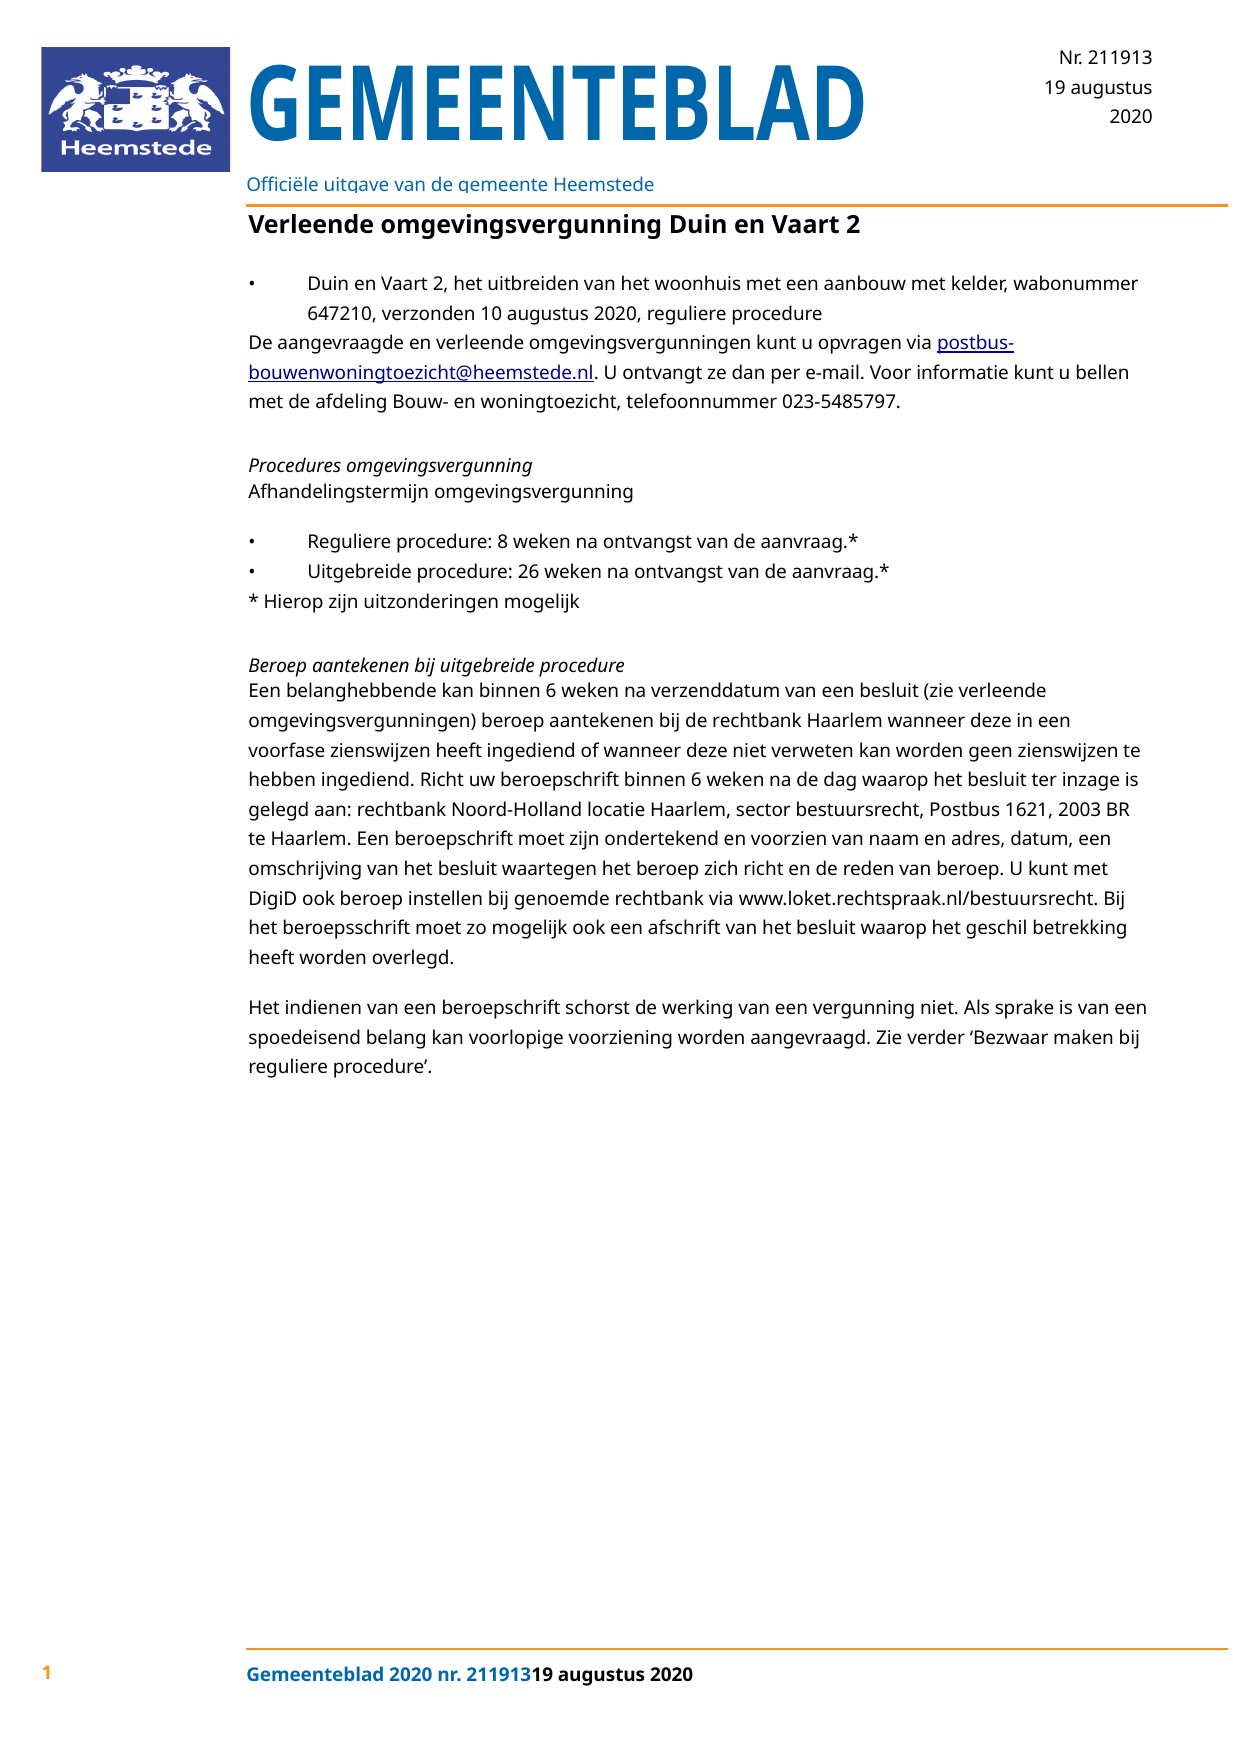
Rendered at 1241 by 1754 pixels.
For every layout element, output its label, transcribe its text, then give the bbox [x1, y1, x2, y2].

list Duin en Vaart 2, het uitbreiden van het woonhuis met een aanbouw met kelder, wabonummer 647210, verzonden 10 augustus 2020, reguliere procedure [248, 270, 1152, 326]
text Beroep aantekenen bij uitgebreide procedure [248, 652, 1152, 678]
text De aangevraagde en verleende omgevingsvergunningen kunt u opvragen via postbus-bouwenwoningtoezicht@heemstede.nl. U ontvangt ze dan per e-mail. Voor informatie kunt u bellen met de afdeling Bouw- en woningtoezicht, telefoonnummer 023-5485797. [248, 329, 1152, 414]
text Een belanghebbende kan binnen 6 weken na verzenddatum van een besluit (zie verleende omgevingsvergunningen) beroep aantekenen bij de rechtbank Haarlem wanneer deze in een voorfase zienswijzen heeft ingediend of wanneer deze niet verweten kan worden geen zienswijzen te hebben ingediend. Richt uw beroepschrift binnen 6 weken na de dag waarop het besluit ter inzage is gelegd aan: rechtbank Noord-Holland locatie Haarlem, sector bestuursrecht, Postbus 1621, 2003 BR te Haarlem. Een beroepschrift moet zijn ondertekend en voorzien van naam en adres, datum, een omschrijving van het besluit waartegen het beroep zich richt en de reden van beroep. U kunt met DigiD ook beroep instellen bij genoemde rechtbank via www.loket.rechtspraak.nl/bestuursrecht. Bij het beroepsschrift moet zo mogelijk ook een afschrift van het besluit waarop het geschil betrekking heeft worden overlegd. [248, 678, 1152, 969]
picture [41, 47, 231, 172]
list Uitgebreide procedure: 26 weken na ontvangst van de aanvraag.* [248, 558, 1152, 584]
text * Hierop zijn uitzonderingen mogelijk [248, 588, 1152, 614]
text Het indienen van een beroepschrift schorst de werking van een vergunning niet. Als sprake is van een spoedeisend belang kan voorlopige voorziening worden aangevraagd. Zie verder ‘Bezwaar maken bij reguliere procedure’. [248, 994, 1152, 1079]
text Verleende omgevingsvergunning Duin en Vaart 2 [248, 207, 1152, 241]
list Reguliere procedure: 8 weken na ontvangst van de aanvraag.* [248, 529, 1152, 554]
text Procedures omgevingsvergunning [248, 453, 1152, 478]
text Afhandelingstermijn omgevingsvergunning [248, 478, 1152, 504]
